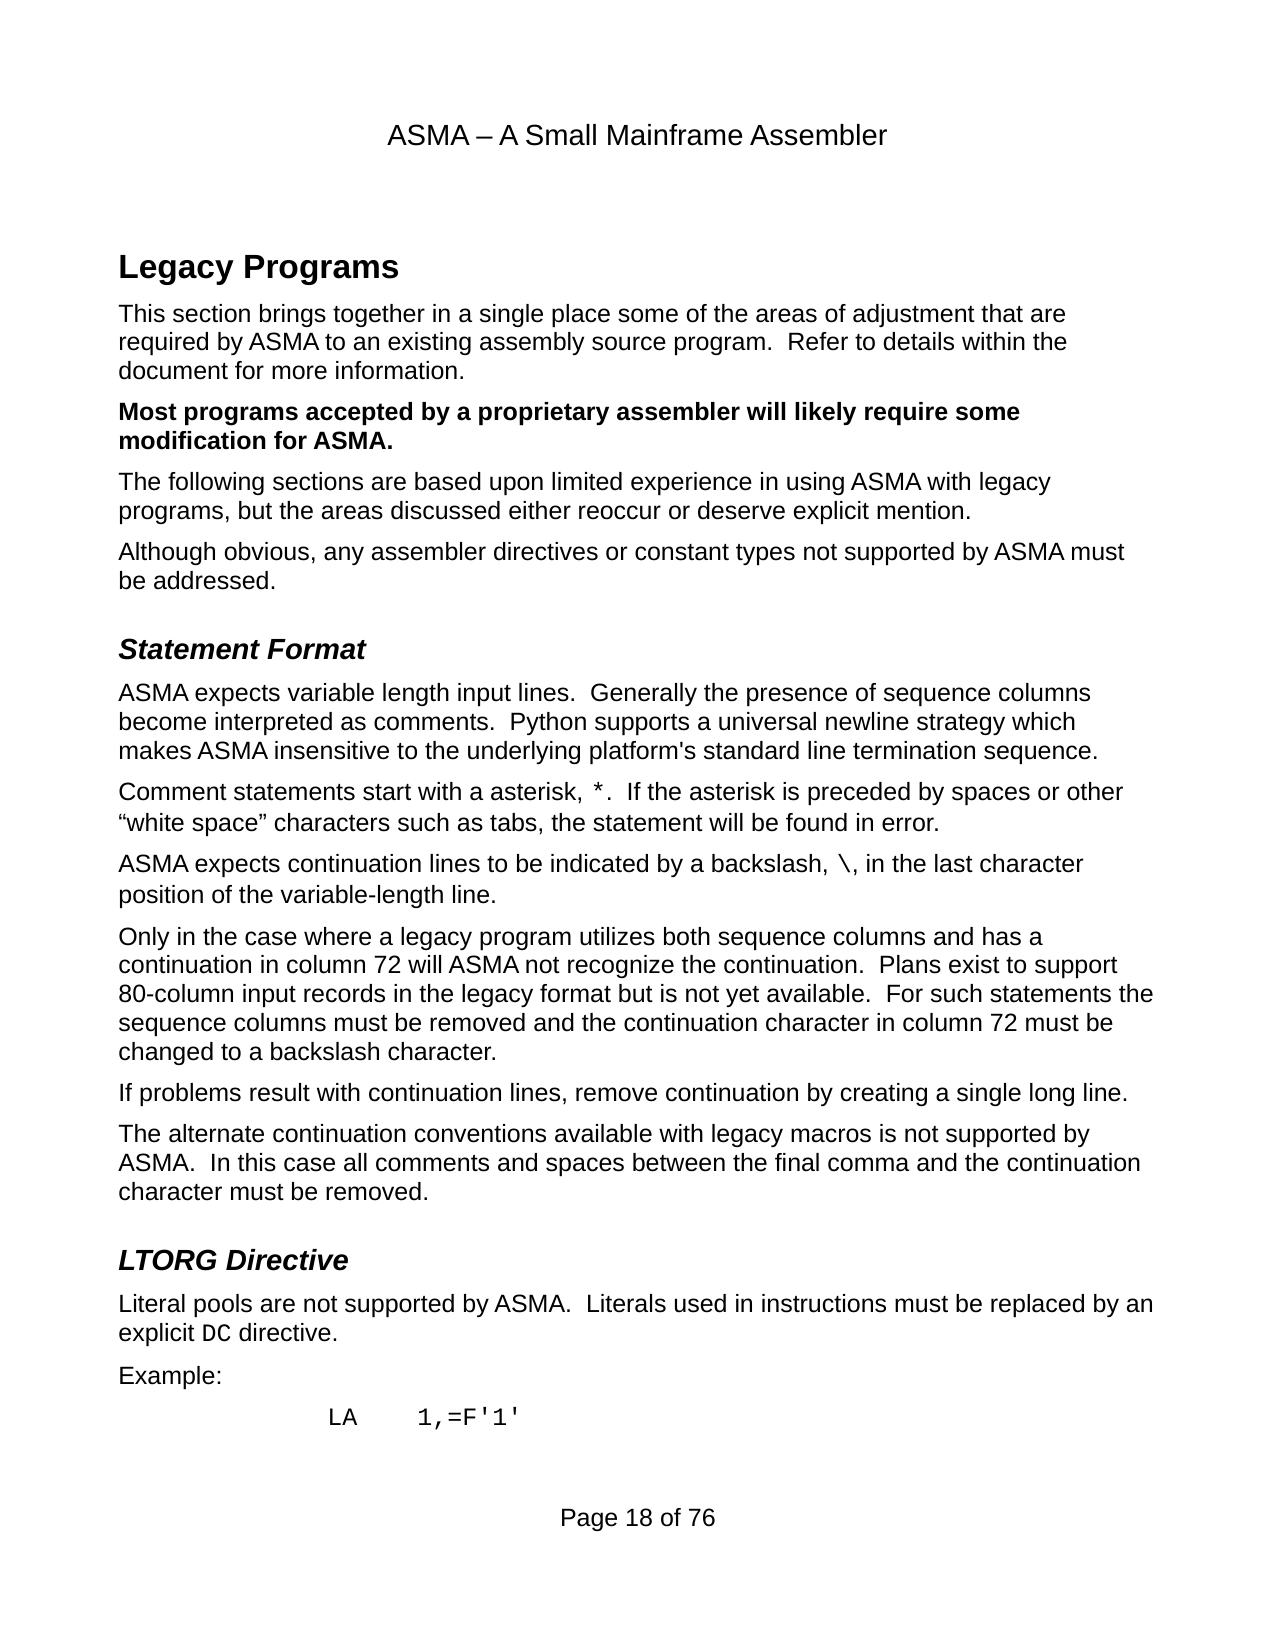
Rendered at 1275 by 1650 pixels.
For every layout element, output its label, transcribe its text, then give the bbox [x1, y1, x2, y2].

text Only in the case where a legacy program utilizes both sequence columns and has a continuation in column 72 will ASMA not recognize the continuation. Plans exist to support 80-column input records in the legacy format but is not yet available. For such statements the sequence columns must be removed and the continuation character in column 72 must be changed to a backslash character. [118, 921, 1157, 1065]
subtitle Statement Format [118, 632, 1157, 666]
text This section brings together in a single place some of the areas of adjustment that are required by ASMA to an existing assembly source program. Refer to details within the document for more information. [118, 298, 1157, 385]
text Literal pools are not supported by ASMA. Literals used in instructions must be replaced by an explicit DC directive. [118, 1289, 1157, 1348]
text Most programs accepted by a proprietary assembler will likely require some modification for ASMA. [118, 397, 1157, 455]
subtitle LTORG Directive [118, 1243, 1157, 1276]
text LA 1,=F'1' [118, 1402, 1157, 1433]
text Example: [118, 1361, 1157, 1390]
subtitle Legacy Programs [118, 247, 1157, 286]
text The following sections are based upon limited experience in using ASMA with legacy programs, but the areas discussed either reoccur or deserve explicit mention. [118, 467, 1157, 525]
text Comment statements start with a asterisk, *. If the asterisk is preceded by spaces or other “white space” characters such as tabs, the statement will be found in error. [118, 777, 1157, 837]
text The alternate continuation conventions available with legacy macros is not supported by ASMA. In this case all comments and spaces between the final comma and the continuation character must be removed. [118, 1119, 1157, 1205]
text ASMA expects continuation lines to be indicated by a backslash, \, in the last character position of the variable-length line. [118, 849, 1157, 909]
text ASMA expects variable length input lines. Generally the presence of sequence columns become interpreted as comments. Python supports a universal newline strategy which makes ASMA insensitive to the underlying platform's standard line termination sequence. [118, 678, 1157, 764]
text If problems result with continuation lines, remove continuation by creating a single long line. [118, 1078, 1157, 1106]
text Although obvious, any assembler directives or constant types not supported by ASMA must be addressed. [118, 537, 1157, 595]
